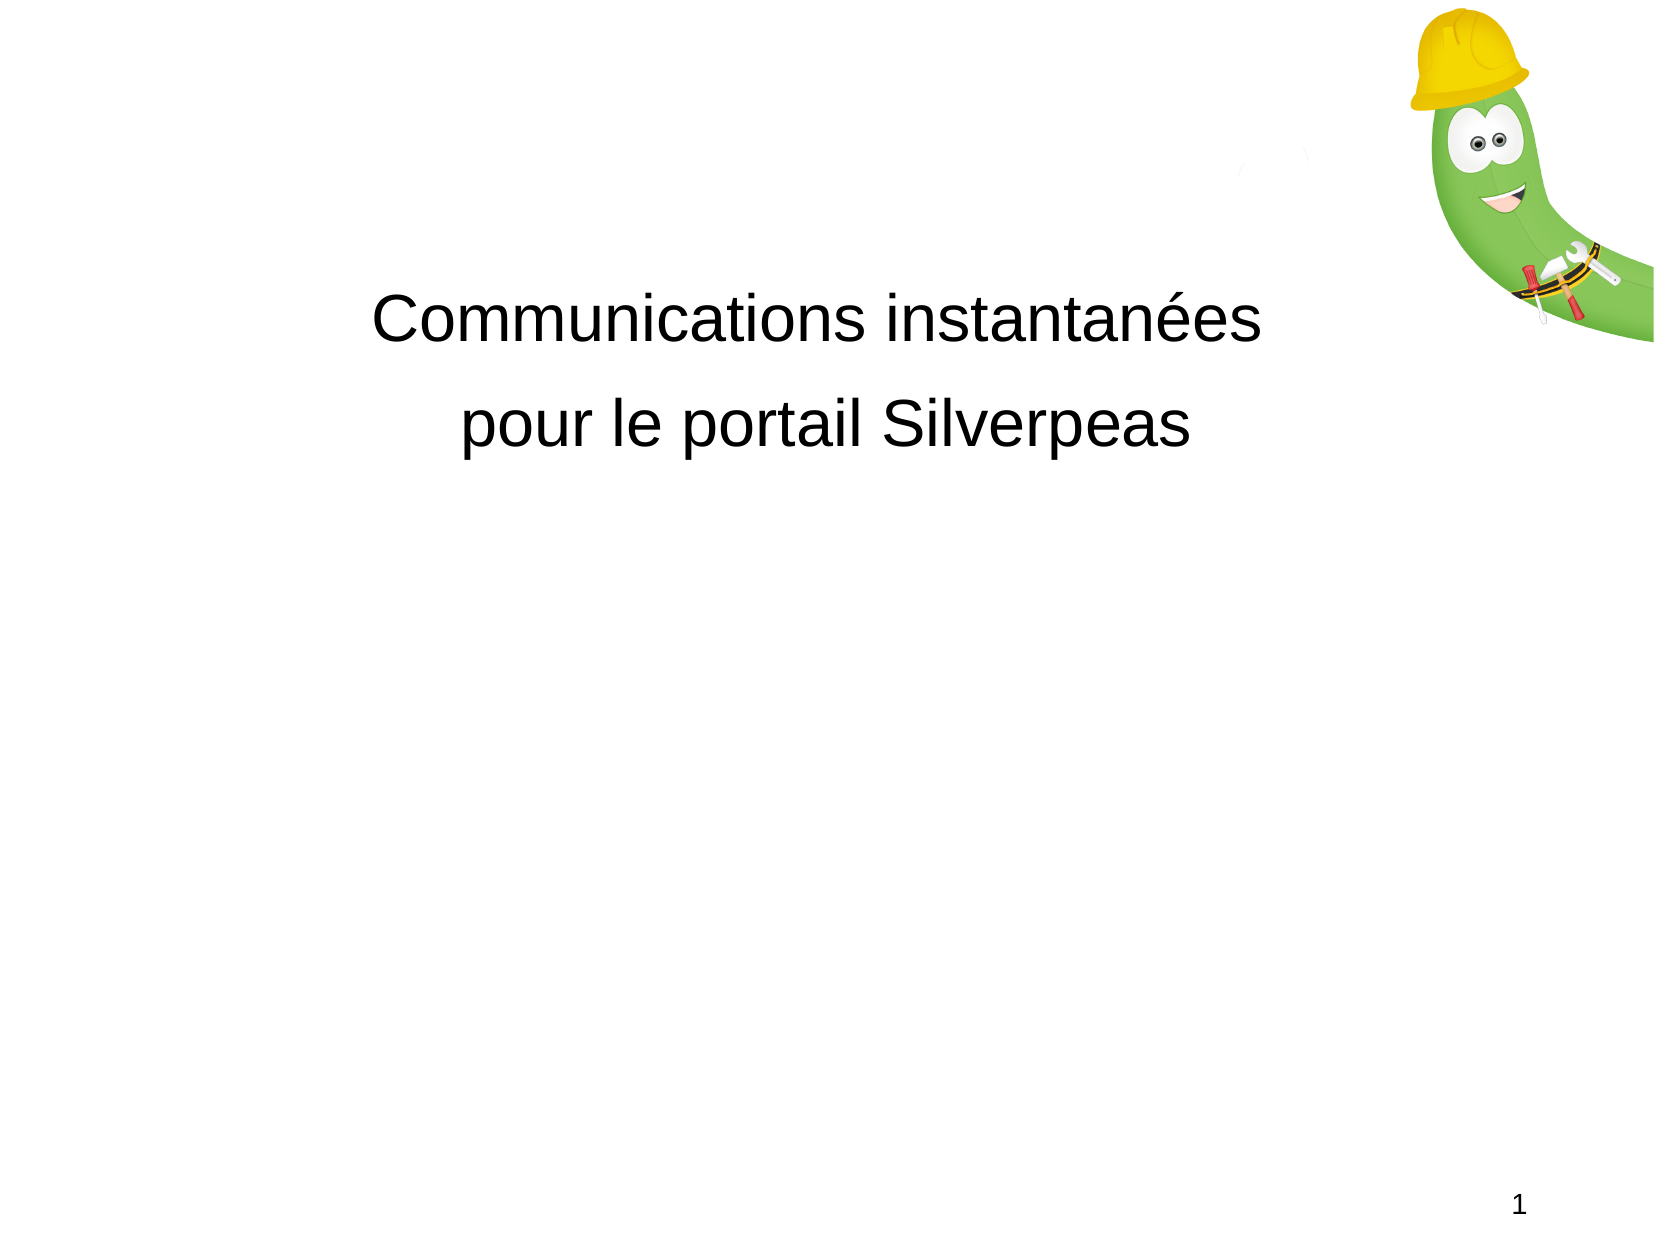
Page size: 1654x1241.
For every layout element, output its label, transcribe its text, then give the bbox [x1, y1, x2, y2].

picture [1238, 0, 1654, 355]
list Communications instantanées pour le portail Silverpeas [82, 177, 1571, 1010]
